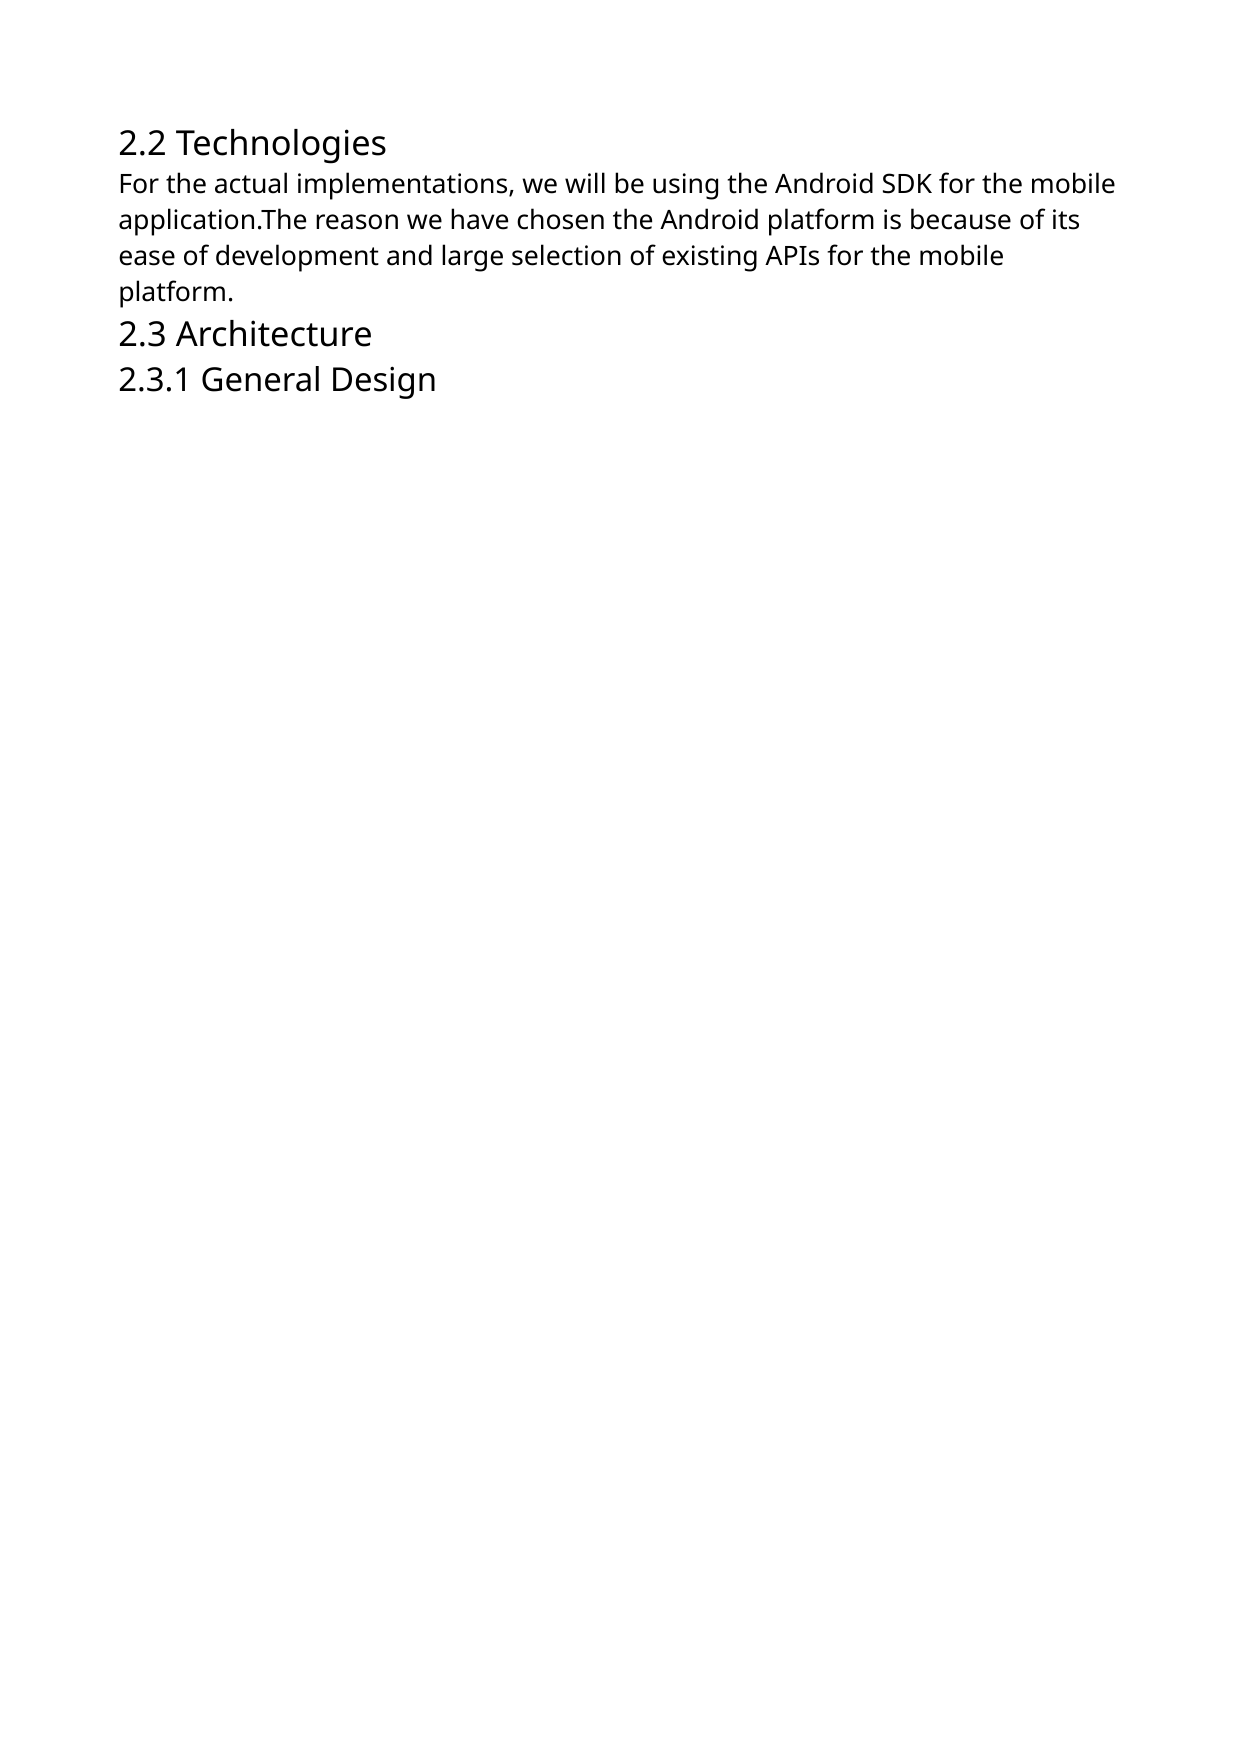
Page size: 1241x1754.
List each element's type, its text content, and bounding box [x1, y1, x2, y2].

text 2.2 Technologies [118, 118, 1122, 165]
text For the actual implementations, we will be using the Android SDK for the mobile application.The reason we have chosen the Android platform is because of its ease of development and large selection of existing APIs for the mobile platform. [118, 165, 1122, 309]
text 2.3.1 General Design [118, 356, 1122, 401]
text 2.3 Architecture [118, 309, 1122, 356]
